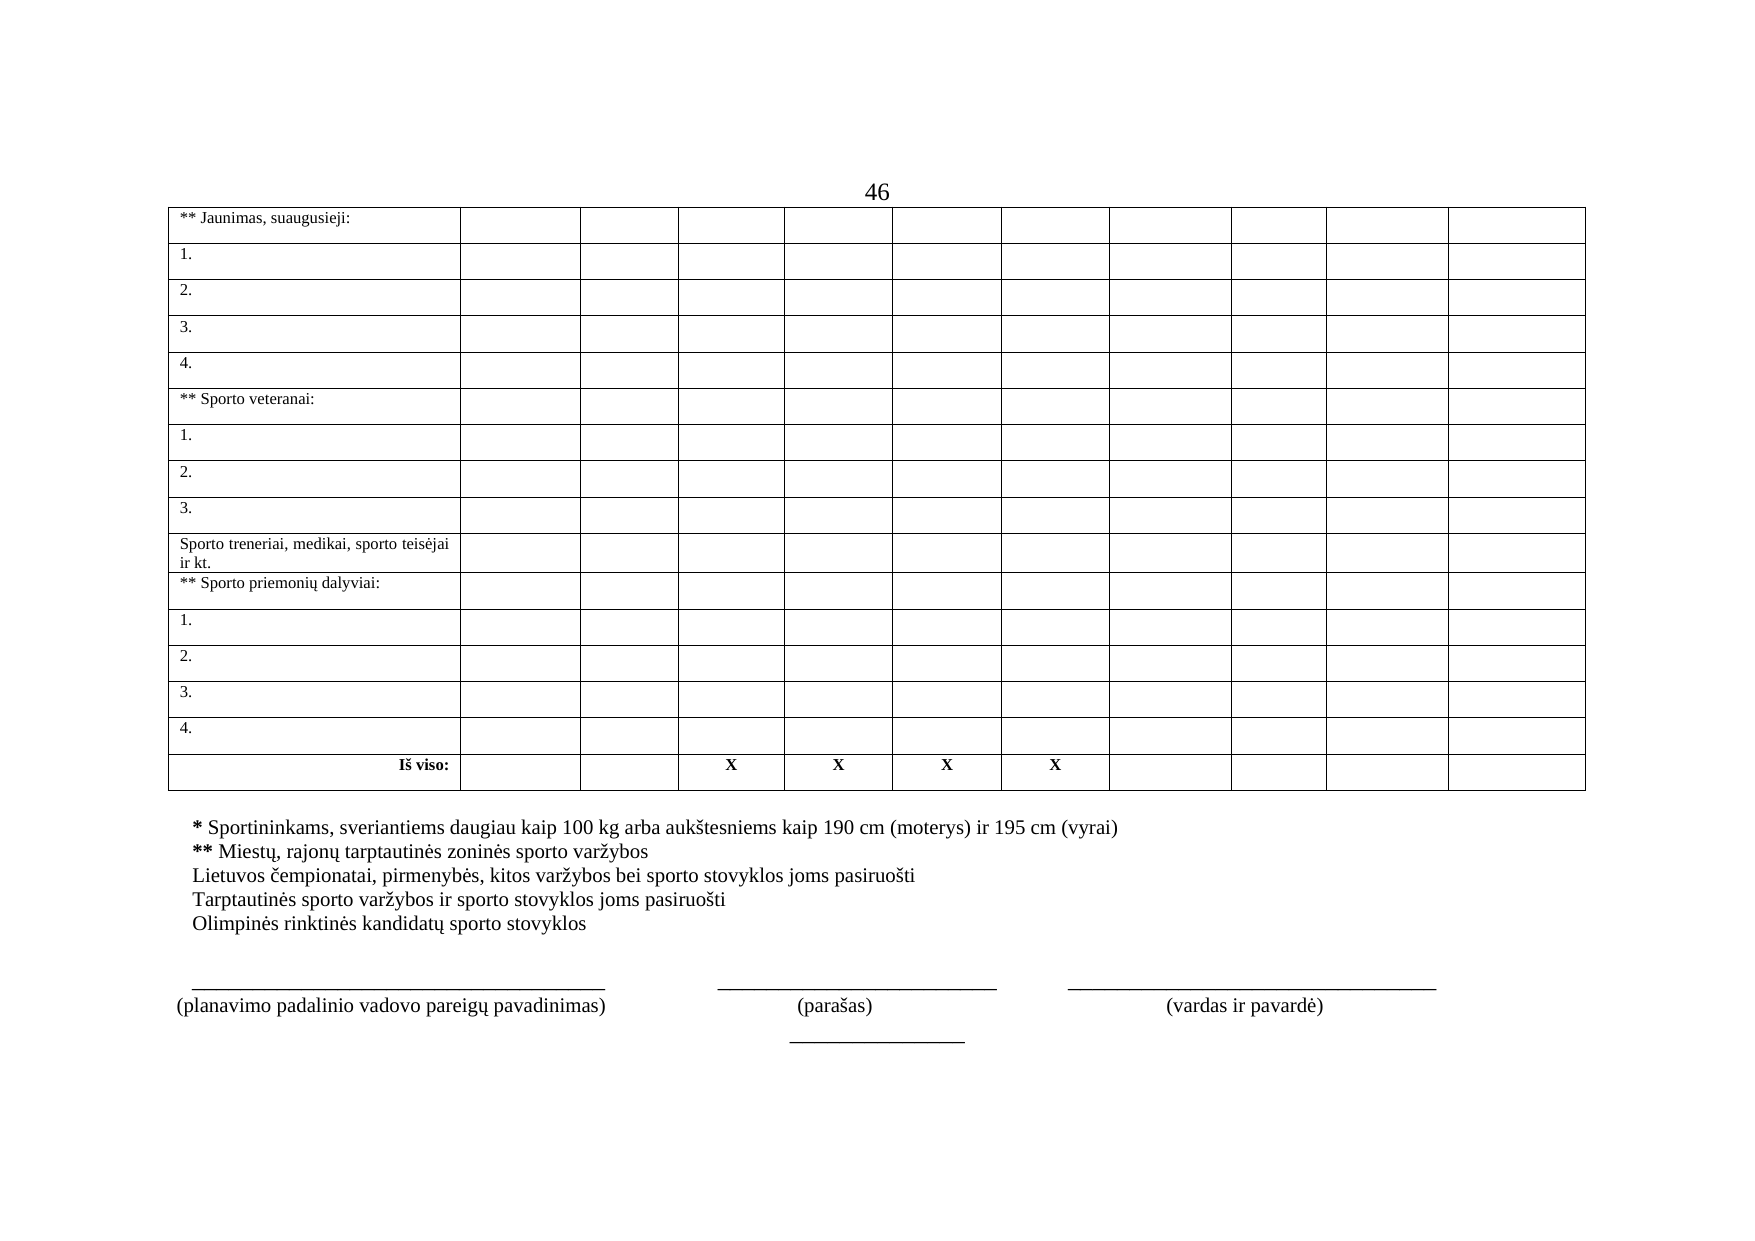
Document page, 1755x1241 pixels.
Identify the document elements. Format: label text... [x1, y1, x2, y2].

table_cell [1110, 646, 1231, 681]
table_cell [581, 280, 678, 315]
table_cell [1232, 755, 1326, 790]
text (planavimo padalinio vadovo pareigų pavadinimas) (parašas) (vardas ir pavardė) [118, 993, 1636, 1017]
table_cell [461, 755, 580, 790]
table_cell [461, 316, 580, 352]
table_cell X [785, 755, 892, 790]
table_cell [581, 573, 678, 608]
table_cell [1110, 682, 1231, 717]
table_cell 2. [169, 280, 460, 315]
table_cell [461, 353, 580, 388]
table_cell ** Jaunimas, suaugusieji: [169, 208, 460, 243]
table_cell [785, 244, 892, 279]
table_cell [785, 353, 892, 388]
text ______________ [118, 1017, 1636, 1046]
table_cell ** Sporto veteranai: [169, 389, 460, 424]
table_cell [1110, 316, 1231, 352]
table_cell [1002, 610, 1109, 645]
table_cell [1110, 461, 1231, 497]
table_cell 2. [169, 646, 460, 681]
table_cell [581, 682, 678, 717]
table_cell [1327, 610, 1448, 645]
table_cell [1327, 280, 1448, 315]
table_cell [1002, 534, 1109, 572]
table_cell [461, 280, 580, 315]
table_cell [1002, 353, 1109, 388]
table_cell [785, 573, 892, 608]
table_cell [1449, 425, 1585, 460]
table_cell [679, 425, 784, 460]
table_cell [461, 682, 580, 717]
table_cell [893, 610, 1001, 645]
table_cell [679, 718, 784, 753]
table_cell 3. [169, 498, 460, 533]
table_cell [1449, 646, 1585, 681]
table_cell [581, 425, 678, 460]
table_cell [679, 244, 784, 279]
text Tarptautinės sporto varžybos ir sporto stovyklos joms pasiruošti [118, 887, 1636, 911]
table_cell [679, 461, 784, 497]
table_cell X [893, 755, 1001, 790]
table_cell [1110, 244, 1231, 279]
table_cell [1327, 461, 1448, 497]
table_cell [679, 646, 784, 681]
table_cell [461, 244, 580, 279]
table_cell [581, 389, 678, 424]
table_cell X [1002, 755, 1109, 790]
table_cell [461, 425, 580, 460]
table_cell [581, 534, 678, 572]
table_cell [581, 755, 678, 790]
table_cell [1002, 718, 1109, 753]
table_cell [1449, 534, 1585, 572]
table_cell X [679, 755, 784, 790]
table_cell [679, 316, 784, 352]
table_cell [1232, 280, 1326, 315]
table_cell [1232, 682, 1326, 717]
table_cell [679, 610, 784, 645]
table_cell [1002, 244, 1109, 279]
table_cell [785, 280, 892, 315]
table_cell [1327, 425, 1448, 460]
table_cell [1327, 573, 1448, 608]
table_cell [1110, 280, 1231, 315]
table_cell [1002, 280, 1109, 315]
table_cell [581, 498, 678, 533]
table_cell 4. [169, 718, 460, 753]
table_cell [893, 498, 1001, 533]
table_cell [461, 610, 580, 645]
table_cell [1327, 353, 1448, 388]
table_cell [1327, 646, 1448, 681]
table_cell [1232, 244, 1326, 279]
table_cell [581, 208, 678, 243]
table_cell [785, 718, 892, 753]
table_cell [1449, 755, 1585, 790]
table_cell [1232, 534, 1326, 572]
table_cell [785, 610, 892, 645]
table_cell [1232, 316, 1326, 352]
text Lietuvos čempionatai, pirmenybės, kitos varžybos bei sporto stovyklos joms pasiruošti [118, 863, 1636, 887]
table_cell [1327, 208, 1448, 243]
table_cell [461, 534, 580, 572]
table_cell [1110, 755, 1231, 790]
table_cell [1110, 353, 1231, 388]
table_cell [785, 534, 892, 572]
table_cell [581, 646, 678, 681]
table_cell [785, 208, 892, 243]
table_cell [785, 682, 892, 717]
table_cell [461, 389, 580, 424]
table_cell [893, 682, 1001, 717]
table_cell [581, 461, 678, 497]
table_cell [1232, 461, 1326, 497]
table_cell [785, 498, 892, 533]
table_cell [1232, 208, 1326, 243]
table_cell [679, 498, 784, 533]
table_cell 1. [169, 610, 460, 645]
table_cell [1002, 573, 1109, 608]
table_cell [581, 610, 678, 645]
table_cell [1002, 425, 1109, 460]
table_cell [461, 461, 580, 497]
table_cell [893, 280, 1001, 315]
table_cell [893, 461, 1001, 497]
text ** Miestų, rajonų tarptautinės zoninės sporto varžybos [118, 839, 1636, 863]
table_cell [785, 425, 892, 460]
table_cell [893, 208, 1001, 243]
table_cell 1. [169, 244, 460, 279]
table_cell [679, 389, 784, 424]
table_cell [581, 316, 678, 352]
table_cell [1232, 610, 1326, 645]
table_cell [1110, 208, 1231, 243]
table_cell [785, 461, 892, 497]
table_cell 2. [169, 461, 460, 497]
table_cell [679, 353, 784, 388]
table_cell ** Sporto priemonių dalyviai: [169, 573, 460, 608]
table_cell [1232, 425, 1326, 460]
table_cell [785, 646, 892, 681]
table_cell [1449, 208, 1585, 243]
table_cell [893, 718, 1001, 753]
table_cell [1232, 646, 1326, 681]
table_cell 3. [169, 682, 460, 717]
table_cell [1002, 316, 1109, 352]
table_cell [1110, 425, 1231, 460]
table_cell [893, 316, 1001, 352]
table_cell [581, 353, 678, 388]
table_cell [1449, 718, 1585, 753]
table_cell [1327, 498, 1448, 533]
table_cell [1232, 353, 1326, 388]
table_cell [1002, 646, 1109, 681]
table_cell [461, 646, 580, 681]
table_cell [1327, 718, 1448, 753]
table_cell [1449, 353, 1585, 388]
text Olimpinės rinktinės kandidatų sporto stovyklos [118, 911, 1636, 935]
table_cell [679, 280, 784, 315]
table_cell [1327, 244, 1448, 279]
table_cell [679, 573, 784, 608]
table_cell [1327, 389, 1448, 424]
table_cell [1110, 573, 1231, 608]
table_cell 1. [169, 425, 460, 460]
table_cell [461, 573, 580, 608]
table_cell [1232, 573, 1326, 608]
table_cell [461, 498, 580, 533]
table_cell [1232, 498, 1326, 533]
table_cell [1002, 498, 1109, 533]
table_cell [1002, 682, 1109, 717]
table_cell [581, 718, 678, 753]
table_cell [893, 534, 1001, 572]
table_cell [679, 682, 784, 717]
table_cell [679, 534, 784, 572]
table_cell [1449, 244, 1585, 279]
table_cell [1002, 208, 1109, 243]
table_cell [1110, 718, 1231, 753]
table_cell 4. [169, 353, 460, 388]
table_cell [1449, 498, 1585, 533]
table_cell [1449, 610, 1585, 645]
table_cell [1327, 316, 1448, 352]
text * Sportininkams, sveriantiems daugiau kaip 100 kg arba aukštesniems kaip 190 cm (moterys) ir 195 cm (vyrai) [118, 815, 1636, 839]
table_cell [1232, 718, 1326, 753]
table_cell [1327, 682, 1448, 717]
table_cell [1110, 498, 1231, 533]
table_cell [1002, 389, 1109, 424]
table_cell [1449, 682, 1585, 717]
table_cell [679, 208, 784, 243]
table_cell [893, 389, 1001, 424]
table_cell [1327, 755, 1448, 790]
table_cell [785, 389, 892, 424]
table_cell [893, 244, 1001, 279]
table_cell [1110, 610, 1231, 645]
table_cell [1449, 280, 1585, 315]
table_cell [1110, 534, 1231, 572]
table_cell [785, 316, 892, 352]
table_cell [893, 646, 1001, 681]
table_cell [1449, 573, 1585, 608]
table_cell [1002, 461, 1109, 497]
table_cell [1110, 389, 1231, 424]
table_cell [1449, 461, 1585, 497]
table_cell [1232, 389, 1326, 424]
table_cell [461, 718, 580, 753]
table_cell [581, 244, 678, 279]
table_cell [461, 208, 580, 243]
table_cell [1449, 316, 1585, 352]
table_cell Sporto treneriai, medikai, sporto teisėjai ir kt. [169, 534, 460, 572]
table_cell [1327, 534, 1448, 572]
table_cell [1449, 389, 1585, 424]
table_cell [893, 353, 1001, 388]
table_cell Iš viso: [169, 755, 460, 790]
table_cell 3. [169, 316, 460, 352]
table_cell [893, 573, 1001, 608]
table_cell [893, 425, 1001, 460]
